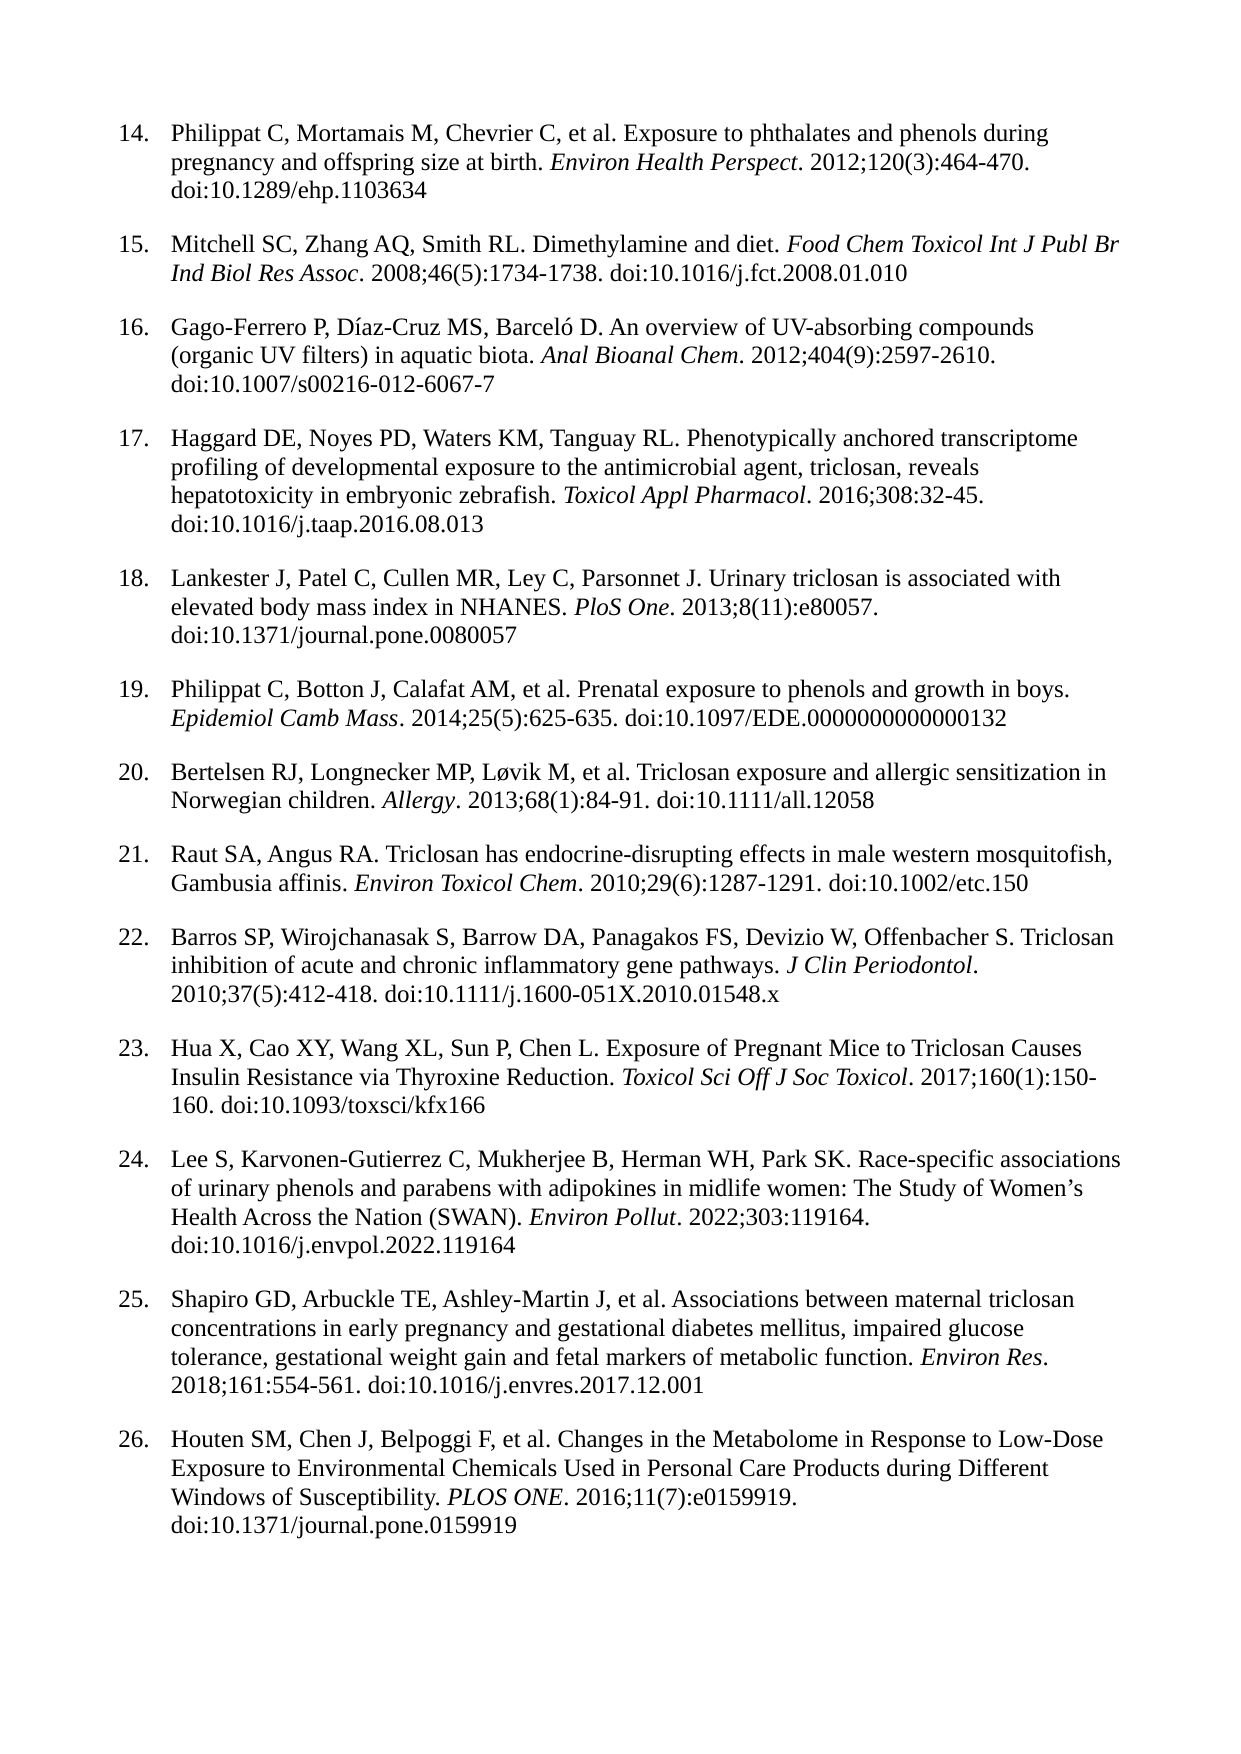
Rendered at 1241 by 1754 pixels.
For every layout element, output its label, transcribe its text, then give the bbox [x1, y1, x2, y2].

text 19. Philippat C, Botton J, Calafat AM, et al. Prenatal exposure to phenols and growth in boys. Epidemiol Camb Mass. 2014;25(5):625-635. doi:10.1097/EDE.0000000000000132 [118, 674, 1122, 732]
text 24. Lee S, Karvonen-Gutierrez C, Mukherjee B, Herman WH, Park SK. Race-specific associations of urinary phenols and parabens with adipokines in midlife women: The Study of Women’s Health Across the Nation (SWAN). Environ Pollut. 2022;303:119164. doi:10.1016/j.envpol.2022.119164 [118, 1144, 1122, 1259]
text 25. Shapiro GD, Arbuckle TE, Ashley-Martin J, et al. Associations between maternal triclosan concentrations in early pregnancy and gestational diabetes mellitus, impaired glucose tolerance, gestational weight gain and fetal markers of metabolic function. Environ Res. 2018;161:554-561. doi:10.1016/j.envres.2017.12.001 [118, 1284, 1122, 1399]
text 20. Bertelsen RJ, Longnecker MP, Løvik M, et al. Triclosan exposure and allergic sensitization in Norwegian children. Allergy. 2013;68(1):84-91. doi:10.1111/all.12058 [118, 757, 1122, 814]
text 22. Barros SP, Wirojchanasak S, Barrow DA, Panagakos FS, Devizio W, Offenbacher S. Triclosan inhibition of acute and chronic inflammatory gene pathways. J Clin Periodontol. 2010;37(5):412-418. doi:10.1111/j.1600-051X.2010.01548.x [118, 922, 1122, 1008]
text 23. Hua X, Cao XY, Wang XL, Sun P, Chen L. Exposure of Pregnant Mice to Triclosan Causes Insulin Resistance via Thyroxine Reduction. Toxicol Sci Off J Soc Toxicol. 2017;160(1):150-160. doi:10.1093/toxsci/kfx166 [118, 1033, 1122, 1119]
text 17. Haggard DE, Noyes PD, Waters KM, Tanguay RL. Phenotypically anchored transcriptome profiling of developmental exposure to the antimicrobial agent, triclosan, reveals hepatotoxicity in embryonic zebrafish. Toxicol Appl Pharmacol. 2016;308:32-45. doi:10.1016/j.taap.2016.08.013 [118, 423, 1122, 538]
text 21. Raut SA, Angus RA. Triclosan has endocrine-disrupting effects in male western mosquitofish, Gambusia affinis. Environ Toxicol Chem. 2010;29(6):1287-1291. doi:10.1002/etc.150 [118, 839, 1122, 897]
text 18. Lankester J, Patel C, Cullen MR, Ley C, Parsonnet J. Urinary triclosan is associated with elevated body mass index in NHANES. PloS One. 2013;8(11):e80057. doi:10.1371/journal.pone.0080057 [118, 563, 1122, 649]
text 15. Mitchell SC, Zhang AQ, Smith RL. Dimethylamine and diet. Food Chem Toxicol Int J Publ Br Ind Biol Res Assoc. 2008;46(5):1734-1738. doi:10.1016/j.fct.2008.01.010 [118, 229, 1122, 287]
text 26. Houten SM, Chen J, Belpoggi F, et al. Changes in the Metabolome in Response to Low-Dose Exposure to Environmental Chemicals Used in Personal Care Products during Different Windows of Susceptibility. PLOS ONE. 2016;11(7):e0159919. doi:10.1371/journal.pone.0159919 [118, 1424, 1122, 1539]
text 14. Philippat C, Mortamais M, Chevrier C, et al. Exposure to phthalates and phenols during pregnancy and offspring size at birth. Environ Health Perspect. 2012;120(3):464-470. doi:10.1289/ehp.1103634 [118, 118, 1122, 204]
text 16. Gago-Ferrero P, Díaz-Cruz MS, Barceló D. An overview of UV-absorbing compounds (organic UV filters) in aquatic biota. Anal Bioanal Chem. 2012;404(9):2597-2610. doi:10.1007/s00216-012-6067-7 [118, 312, 1122, 398]
